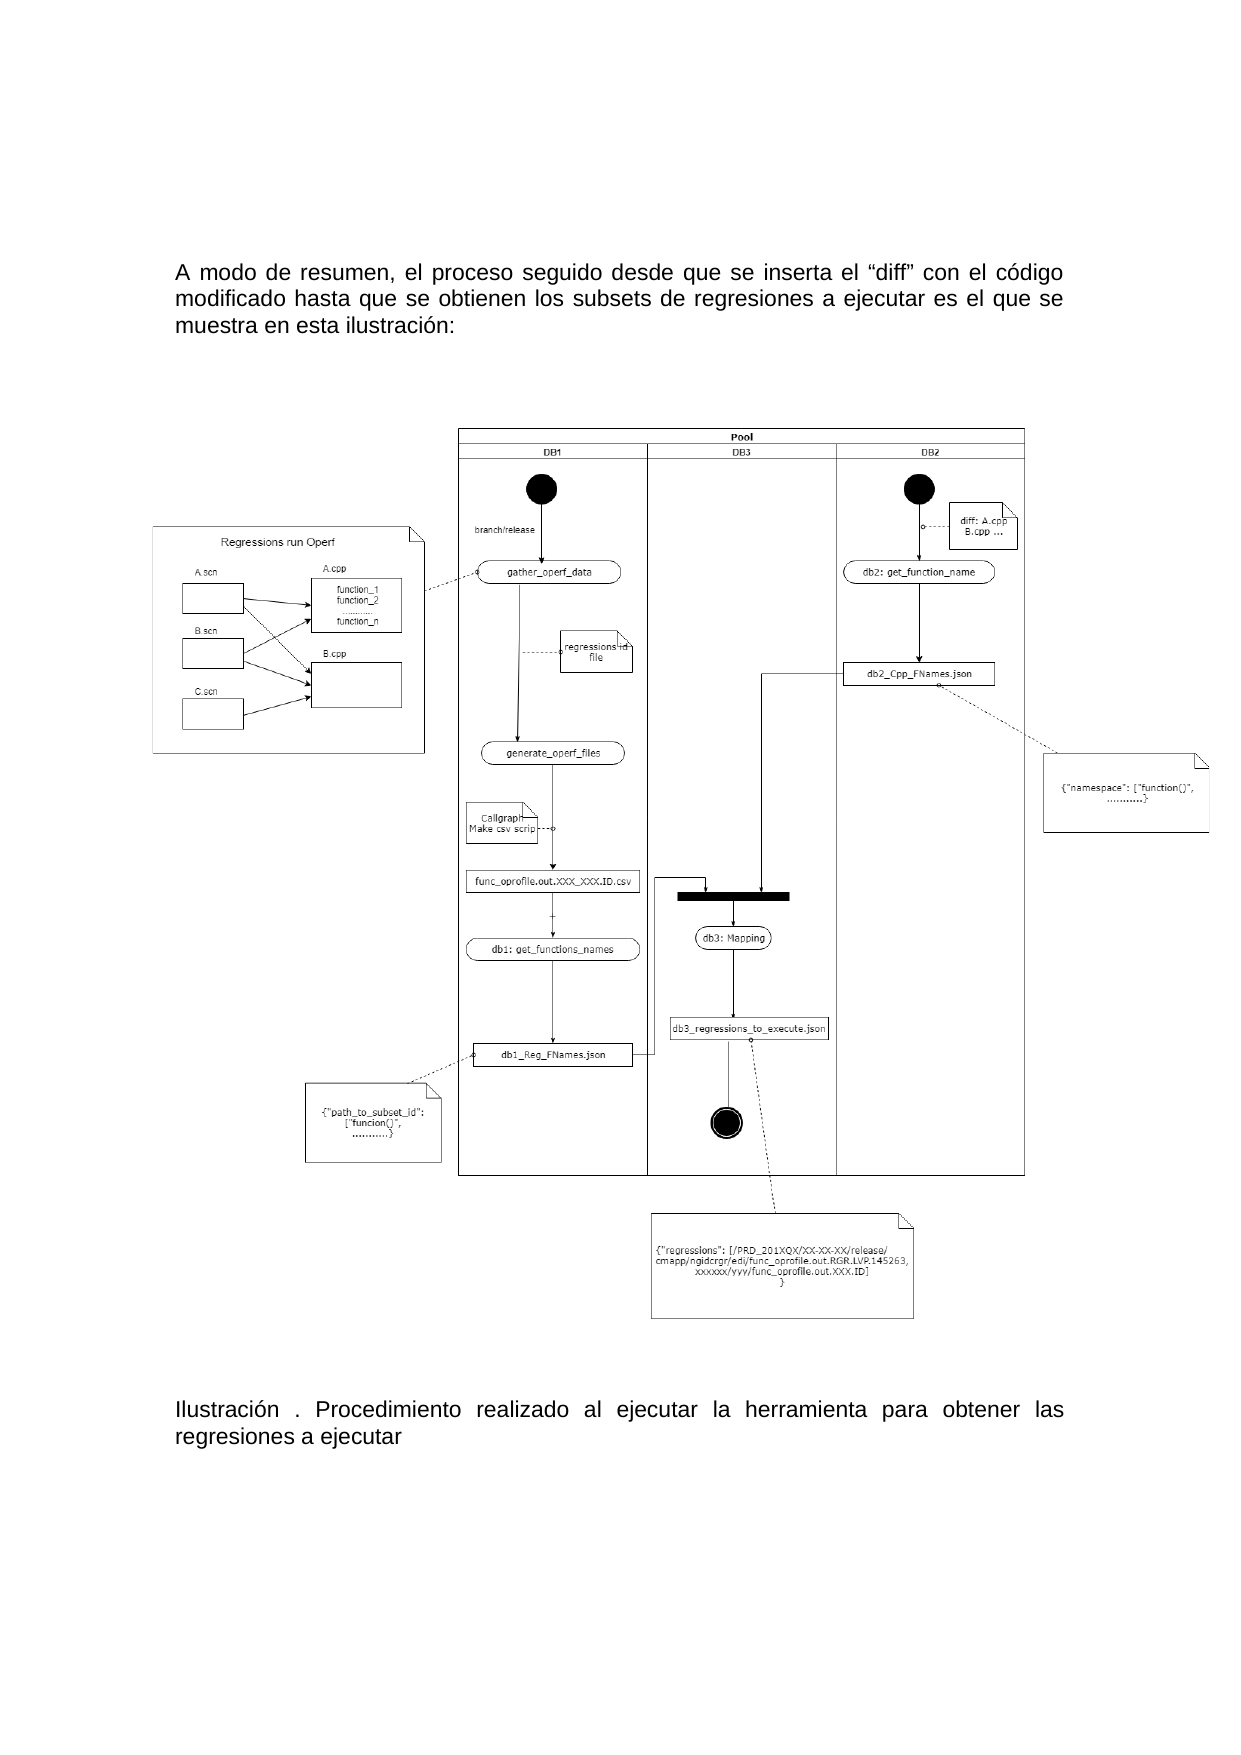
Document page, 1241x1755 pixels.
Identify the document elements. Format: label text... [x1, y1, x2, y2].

picture [152, 428, 1210, 1319]
text Ilustración . Procedimiento realizado al ejecutar la herramienta para obtener las regresiones a ejecutar [175, 1396, 1065, 1449]
text A modo de resumen, el proceso seguido desde que se inserta el “diff” con el código modificado hasta que se obtienen los subsets de regresiones a ejecutar es el que se muestra en esta ilustración: [175, 259, 1065, 338]
